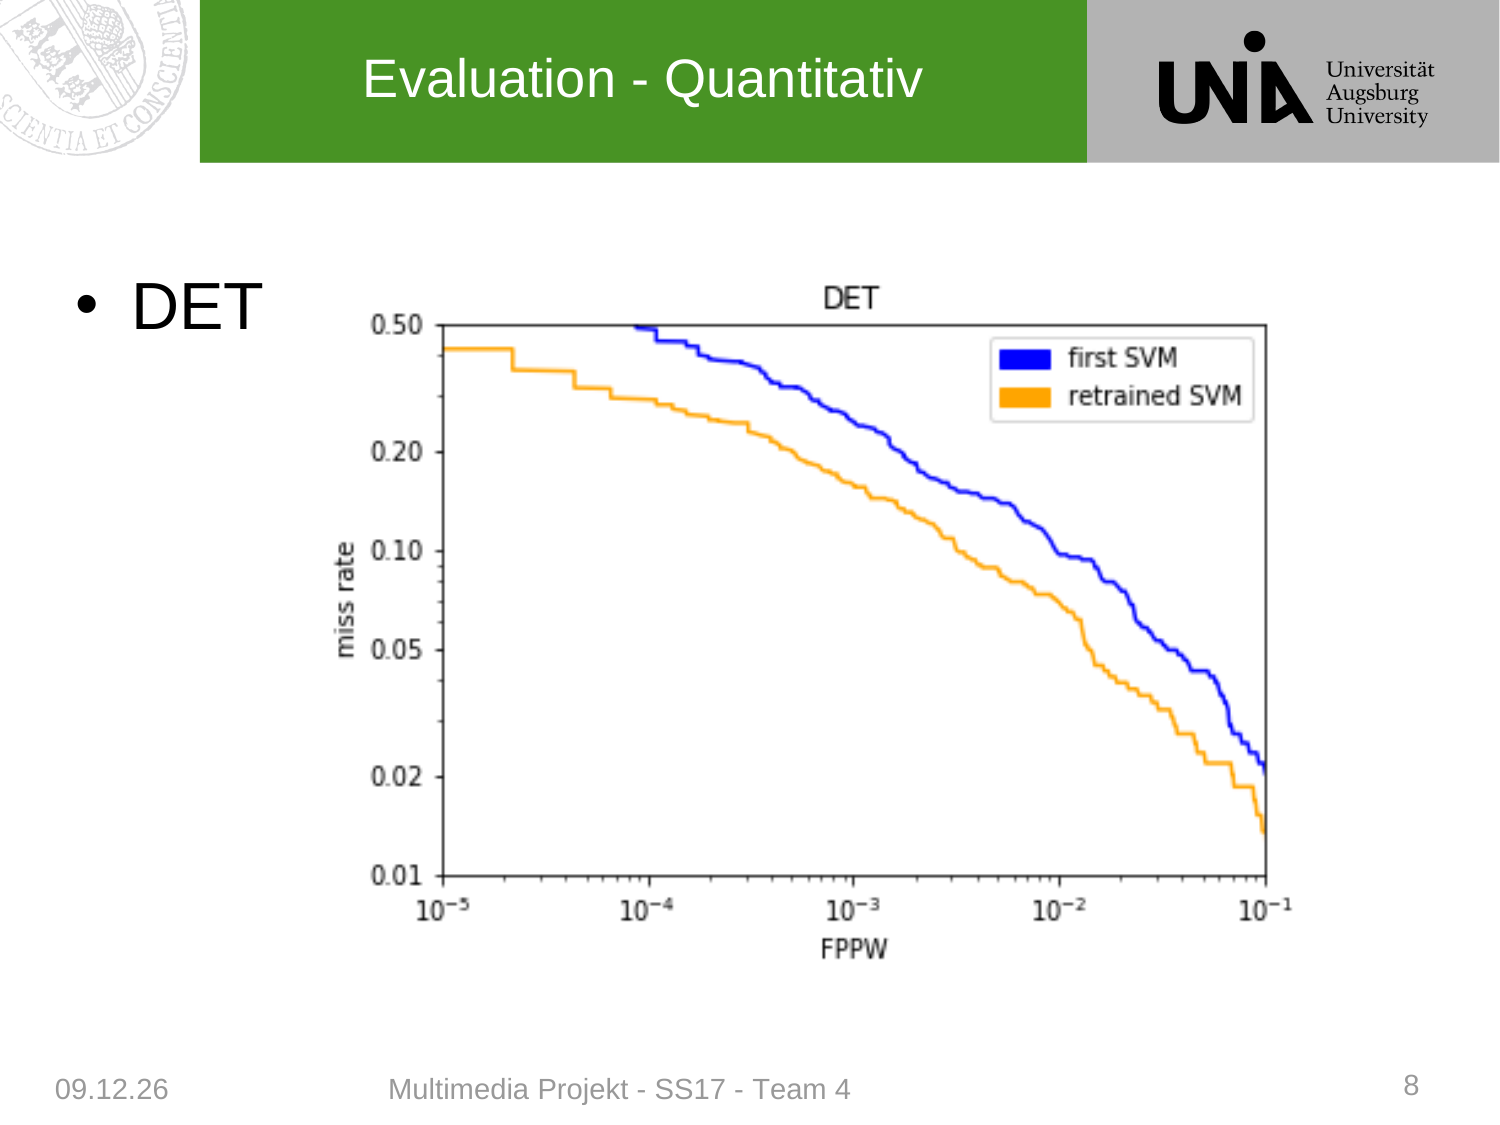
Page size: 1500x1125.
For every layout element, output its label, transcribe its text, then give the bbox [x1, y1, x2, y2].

picture [0, 0, 188, 156]
picture [310, 12, 1488, 967]
list DET [75, 263, 1426, 1006]
title Evaluation - Quantitativ [199, 35, 1087, 163]
